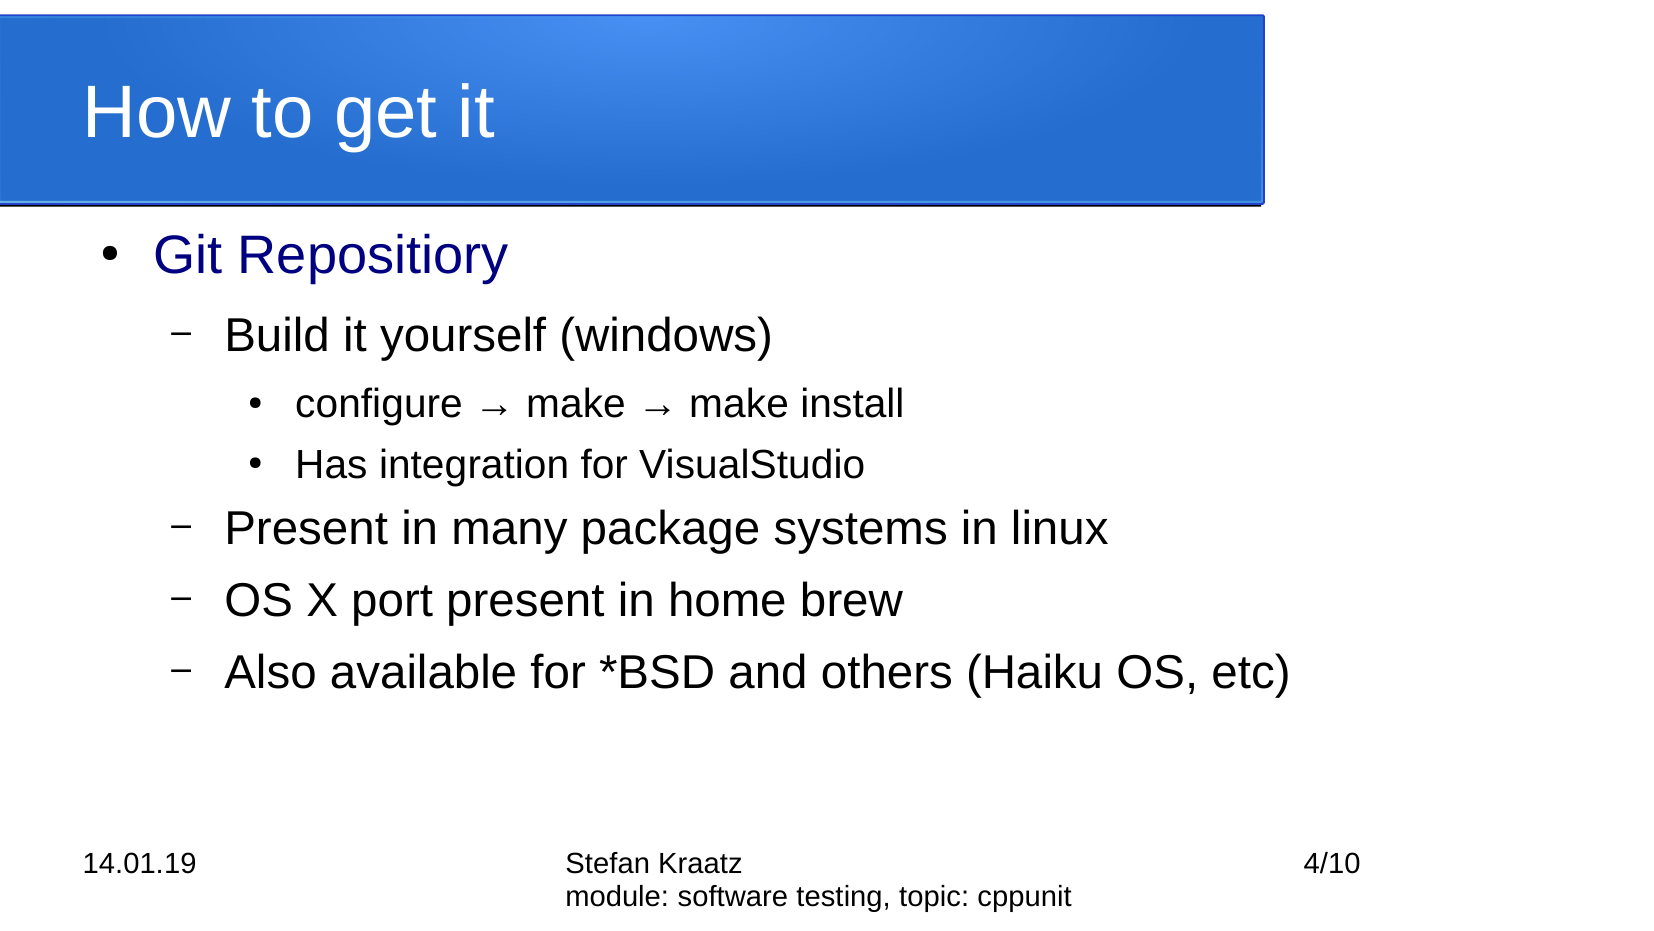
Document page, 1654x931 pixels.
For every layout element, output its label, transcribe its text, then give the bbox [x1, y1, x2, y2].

list Git Repositiory Build it yourself (windows) configure → make → make install Has integration for VisualStudio Present in many package systems in linux OS X port present in home brew Also available for *BSD and others (Haiku OS, etc) [82, 224, 1571, 764]
title How to get it [82, 35, 1235, 189]
